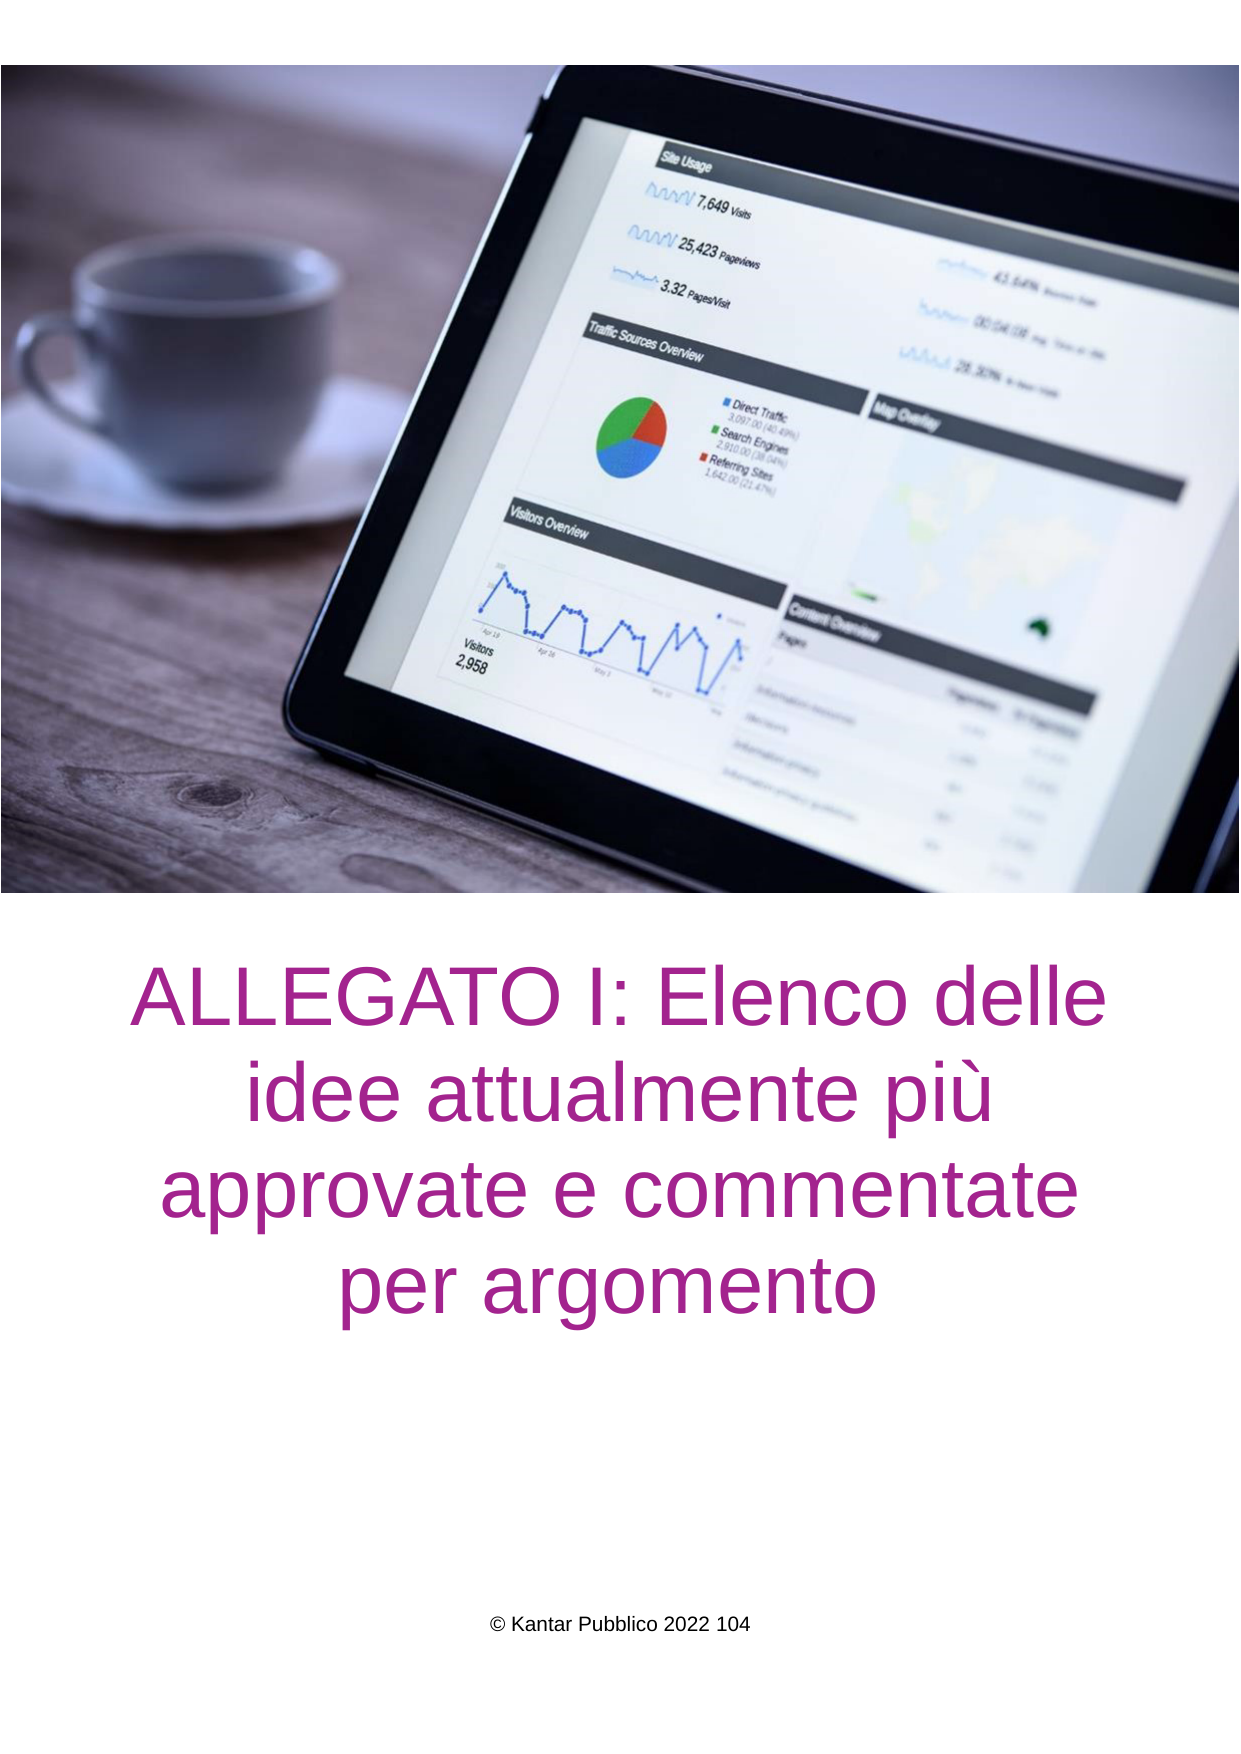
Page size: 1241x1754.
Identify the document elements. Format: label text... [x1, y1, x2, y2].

subtitle ALLEGATO I: Elenco delle idee attualmente più approvate e commentate per argomento [88, 948, 1152, 1331]
picture [1, 65, 1239, 893]
